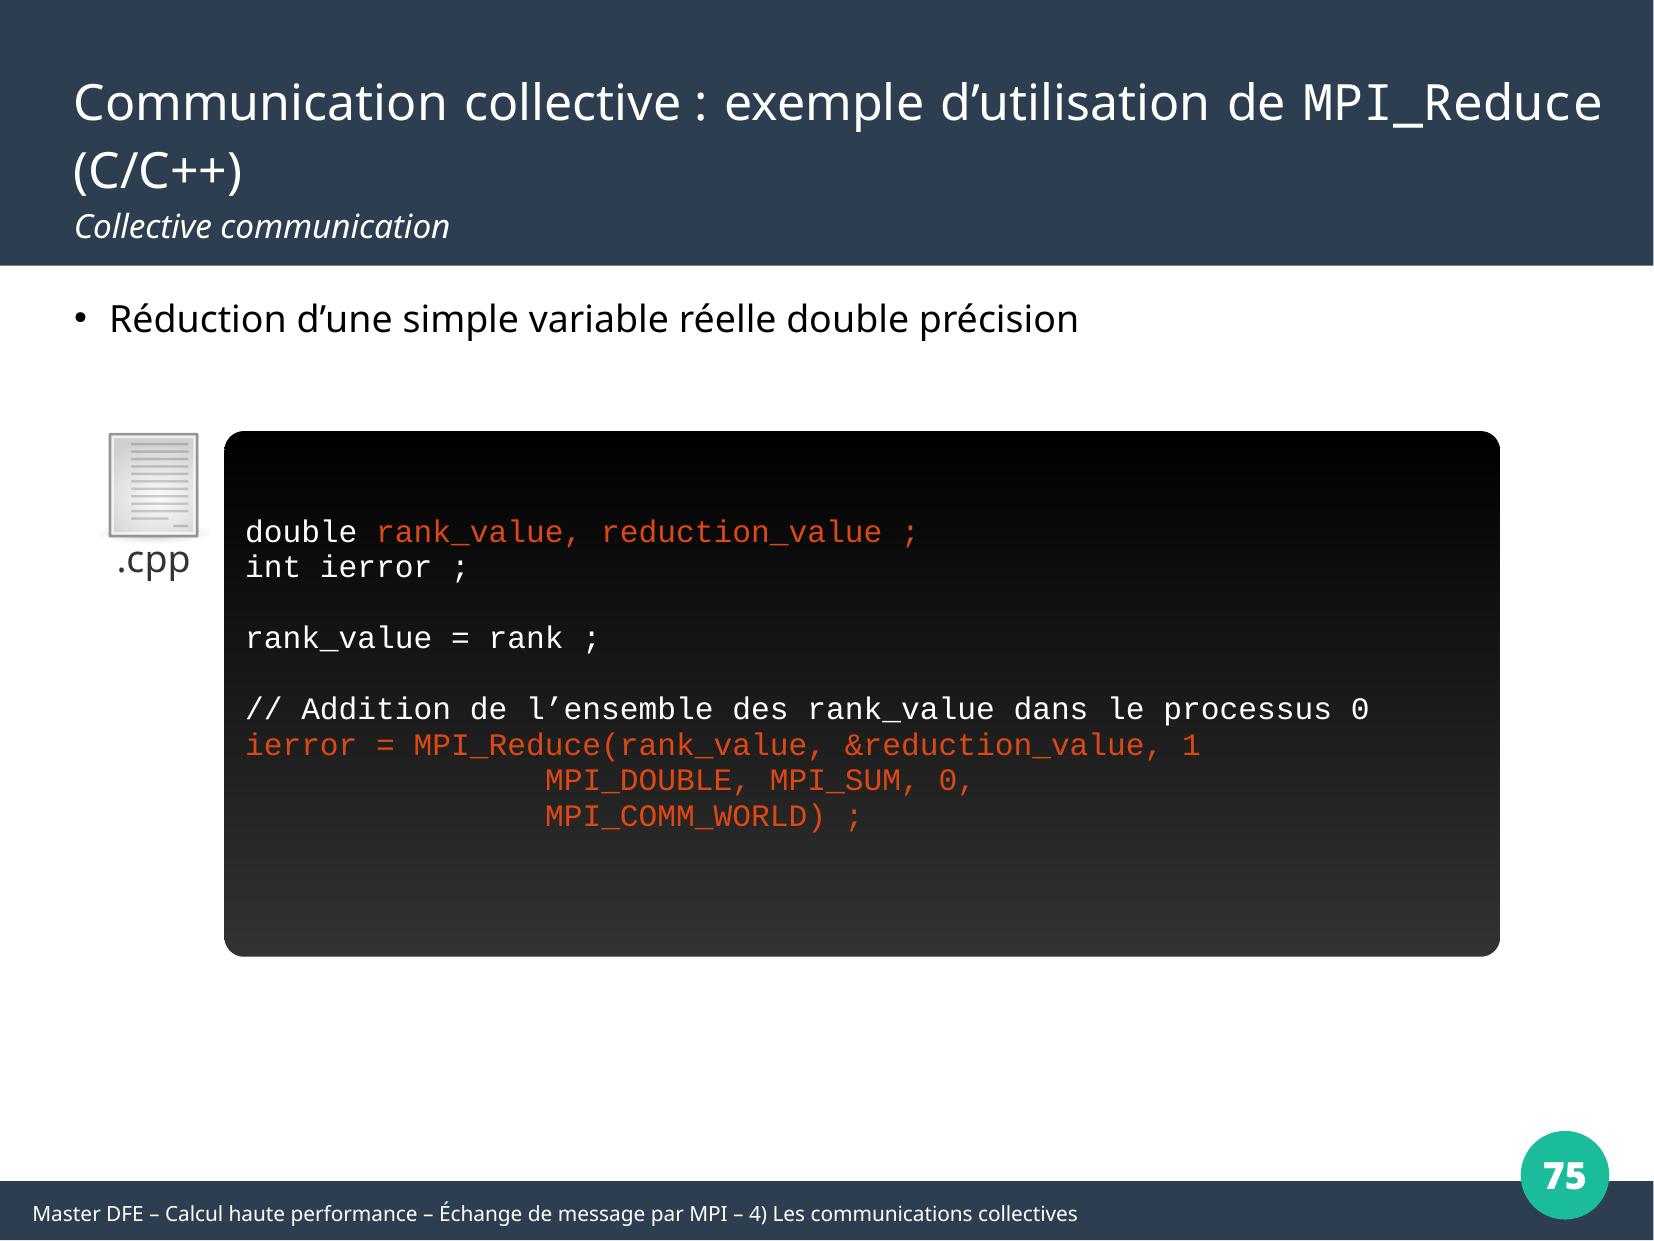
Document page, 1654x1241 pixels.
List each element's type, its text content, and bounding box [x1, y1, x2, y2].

picture [94, 428, 213, 525]
text_box double rank_value, reduction_value ; int ierror ; rank_value = rank ; // Addition de l’ensemble des rank_value dans le processus 0 ierror = MPI_Reduce(rank_value, &reduction_value, 1 MPI_DOUBLE, MPI_SUM, 0, MPI_COMM_WORLD) ; [224, 431, 1501, 957]
text_box .cpp [76, 525, 231, 591]
text_box Réduction d’une simple variable réelle double précision [59, 285, 1619, 355]
text_box Communication collective : exemple d’utilisation de MPI_Reduce (C/C++) Collective communication [59, 59, 1619, 256]
text_box Master DFE – Calcul haute performance – Échange de message par MPI – 4) Les communications collectives [17, 1191, 1436, 1235]
